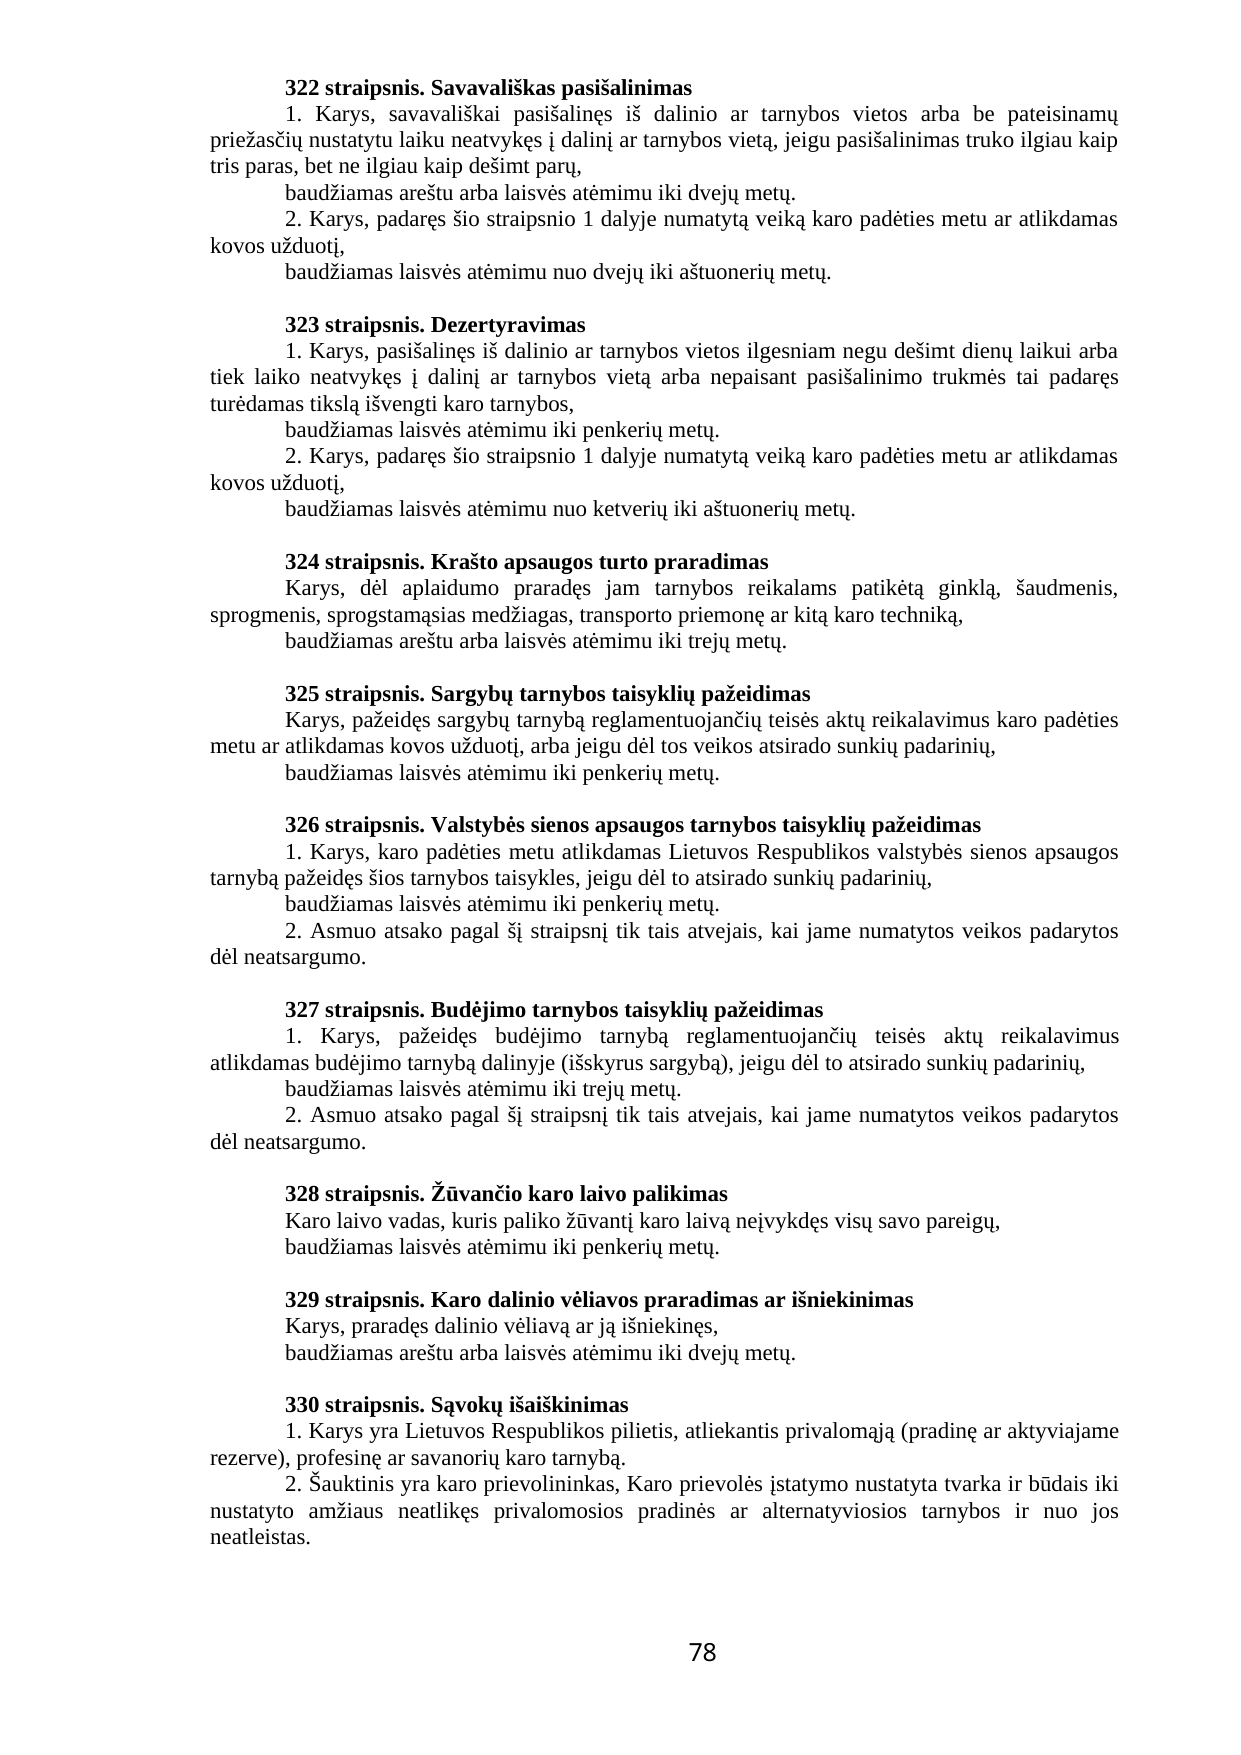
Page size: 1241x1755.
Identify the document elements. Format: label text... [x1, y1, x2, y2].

text baudžiamas laisvės atėmimu iki penkerių metų. [210, 416, 1120, 442]
text 2. Asmuo atsako pagal šį straipsnį tik tais atvejais, kai jame numatytos veikos padarytos dėl neatsargumo. [210, 917, 1120, 969]
text 323 straipsnis. Dezertyravimas [210, 311, 1120, 337]
text baudžiamas laisvės atėmimu nuo ketverių iki aštuonerių metų. [210, 495, 1120, 522]
text 2. Asmuo atsako pagal šį straipsnį tik tais atvejais, kai jame numatytos veikos padarytos dėl neatsargumo. [210, 1101, 1120, 1154]
text 2. Šauktinis yra karo prievolininkas, Karo prievolės įstatymo nustatyta tvarka ir būdais iki nustatyto amžiaus neatlikęs privalomosios pradinės ar alternatyviosios tarnybos ir nuo jos neatleistas. [210, 1470, 1120, 1549]
text 1. Karys, pažeidęs budėjimo tarnybą reglamentuojančių teisės aktų reikalavimus atlikdamas budėjimo tarnybą dalinyje (išskyrus sargybą), jeigu dėl to atsirado sunkių padarinių, [210, 1022, 1120, 1075]
text 328 straipsnis. Žūvančio karo laivo palikimas [210, 1180, 1120, 1207]
text 326 straipsnis. Valstybės sienos apsaugos tarnybos taisyklių pažeidimas [210, 811, 1120, 838]
text 324 straipsnis. Krašto apsaugos turto praradimas [210, 548, 1120, 574]
text baudžiamas areštu arba laisvės atėmimu iki dvejų metų. [210, 1338, 1120, 1365]
text baudžiamas laisvės atėmimu iki penkerių metų. [210, 1233, 1120, 1259]
text Karo laivo vadas, kuris paliko žūvantį karo laivą neįvykdęs visų savo pareigų, [210, 1207, 1120, 1233]
text Karys, praradęs dalinio vėliavą ar ją išniekinęs, [210, 1312, 1120, 1338]
text 322 straipsnis. Savavališkas pasišalinimas [210, 73, 1120, 100]
text 325 straipsnis. Sargybų tarnybos taisyklių pažeidimas [210, 680, 1120, 706]
text baudžiamas laisvės atėmimu iki trejų metų. [210, 1075, 1120, 1101]
text 330 straipsnis. Sąvokų išaiškinimas [210, 1391, 1120, 1418]
text baudžiamas laisvės atėmimu iki penkerių metų. [210, 891, 1120, 917]
text Karys, pažeidęs sargybų tarnybą reglamentuojančių teisės aktų reikalavimus karo padėties metu ar atlikdamas kovos užduotį, arba jeigu dėl tos veikos atsirado sunkių padarinių, [210, 706, 1120, 759]
text baudžiamas laisvės atėmimu nuo dvejų iki aštuonerių metų. [210, 258, 1120, 284]
text 2. Karys, padaręs šio straipsnio 1 dalyje numatytą veiką karo padėties metu ar atlikdamas kovos užduotį, [210, 442, 1120, 495]
text baudžiamas laisvės atėmimu iki penkerių metų. [210, 759, 1120, 785]
text 329 straipsnis. Karo dalinio vėliavos praradimas ar išniekinimas [210, 1286, 1120, 1312]
text 1. Karys, pasišalinęs iš dalinio ar tarnybos vietos ilgesniam negu dešimt dienų laikui arba tiek laiko neatvykęs į dalinį ar tarnybos vietą arba nepaisant pasišalinimo trukmės tai padaręs turėdamas tikslą išvengti karo tarnybos, [210, 337, 1120, 416]
text 1. Karys yra Lietuvos Respublikos pilietis, atliekantis privalomąją (pradinę ar aktyviajame rezerve), profesinę ar savanorių karo tarnybą. [210, 1418, 1120, 1470]
text 1. Karys, savavališkai pasišalinęs iš dalinio ar tarnybos vietos arba be pateisinamų priežasčių nustatytu laiku neatvykęs į dalinį ar tarnybos vietą, jeigu pasišalinimas truko ilgiau kaip tris paras, bet ne ilgiau kaip dešimt parų, [210, 100, 1120, 179]
text 1. Karys, karo padėties metu atlikdamas Lietuvos Respublikos valstybės sienos apsaugos tarnybą pažeidęs šios tarnybos taisykles, jeigu dėl to atsirado sunkių padarinių, [210, 838, 1120, 891]
text baudžiamas areštu arba laisvės atėmimu iki trejų metų. [210, 627, 1120, 653]
text 2. Karys, padaręs šio straipsnio 1 dalyje numatytą veiką karo padėties metu ar atlikdamas kovos užduotį, [210, 205, 1120, 258]
text baudžiamas areštu arba laisvės atėmimu iki dvejų metų. [210, 179, 1120, 205]
text 327 straipsnis. Budėjimo tarnybos taisyklių pažeidimas [210, 996, 1120, 1022]
text Karys, dėl aplaidumo praradęs jam tarnybos reikalams patikėtą ginklą, šaudmenis, sprogmenis, sprogstamąsias medžiagas, transporto priemonę ar kitą karo techniką, [210, 574, 1120, 627]
